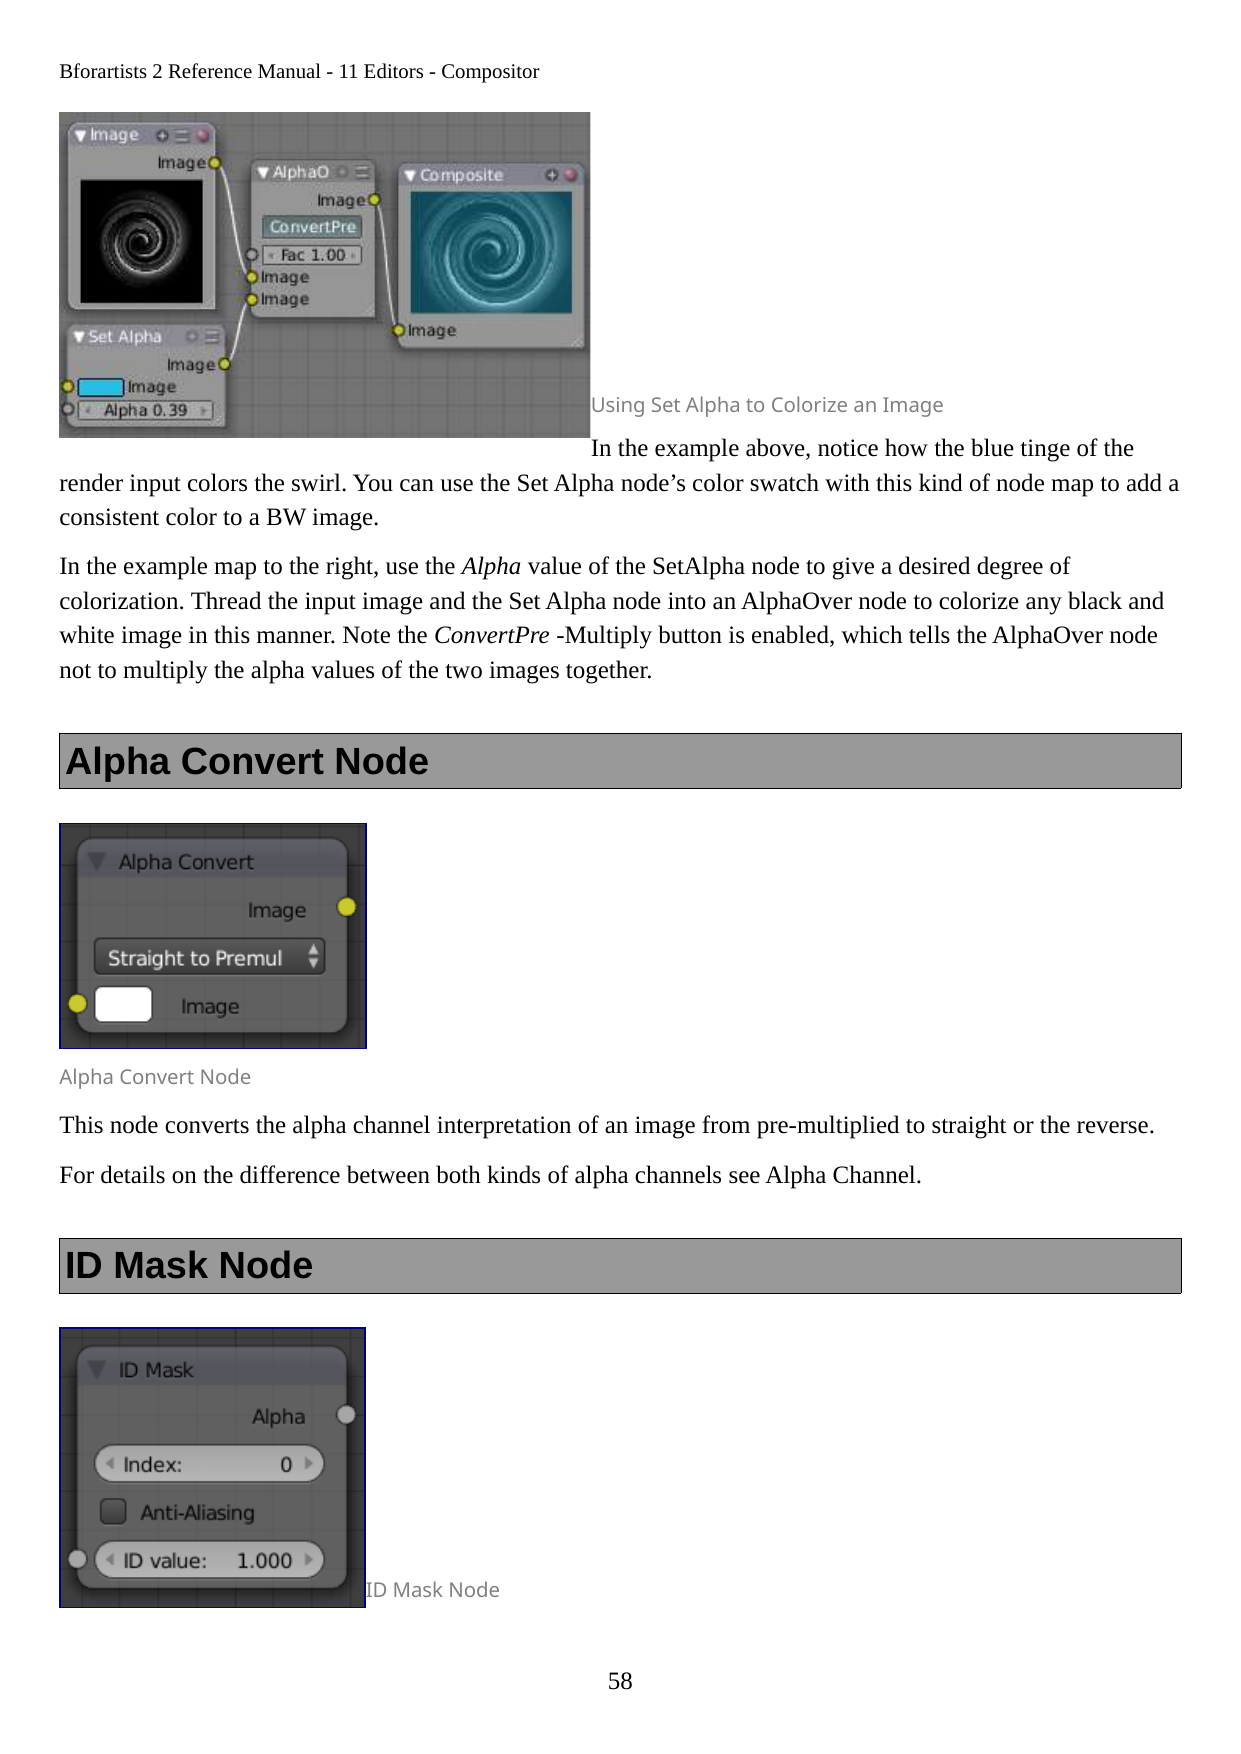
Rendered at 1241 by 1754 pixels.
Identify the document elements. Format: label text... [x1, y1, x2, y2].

text Using Set Alpha to Colorize an Image [591, 388, 1181, 419]
text In the example above, notice how the blue tinge of the render input colors the swirl. You can use the Set Alpha node’s color swatch with this kind of node map to add a consistent color to a BW image. [59, 433, 1181, 531]
picture [59, 112, 591, 438]
text Alpha Convert Node [59, 1063, 1181, 1091]
table_header Alpha Convert Node [60, 734, 1181, 788]
text In the example map to the right, use the Alpha value of the SetAlpha node to give a desired degree of colorization. Thread the input image and the Set Alpha node into an AlphaOver node to colorize any black and white image in this manner. Note the ConvertPre -Multiply button is enabled, which tells the AlphaOver node not to multiply the alpha values of the two images together. [59, 551, 1181, 684]
text ID Mask Node [366, 1573, 1181, 1604]
table_header ID Mask Node [60, 1239, 1181, 1293]
picture [61, 1329, 364, 1607]
text For details on the difference between both kinds of alpha channels see Alpha Channel. [59, 1160, 1181, 1188]
text This node converts the alpha channel interpretation of an image from pre-multiplied to straight or the reverse. [59, 1111, 1181, 1139]
picture [61, 824, 365, 1048]
